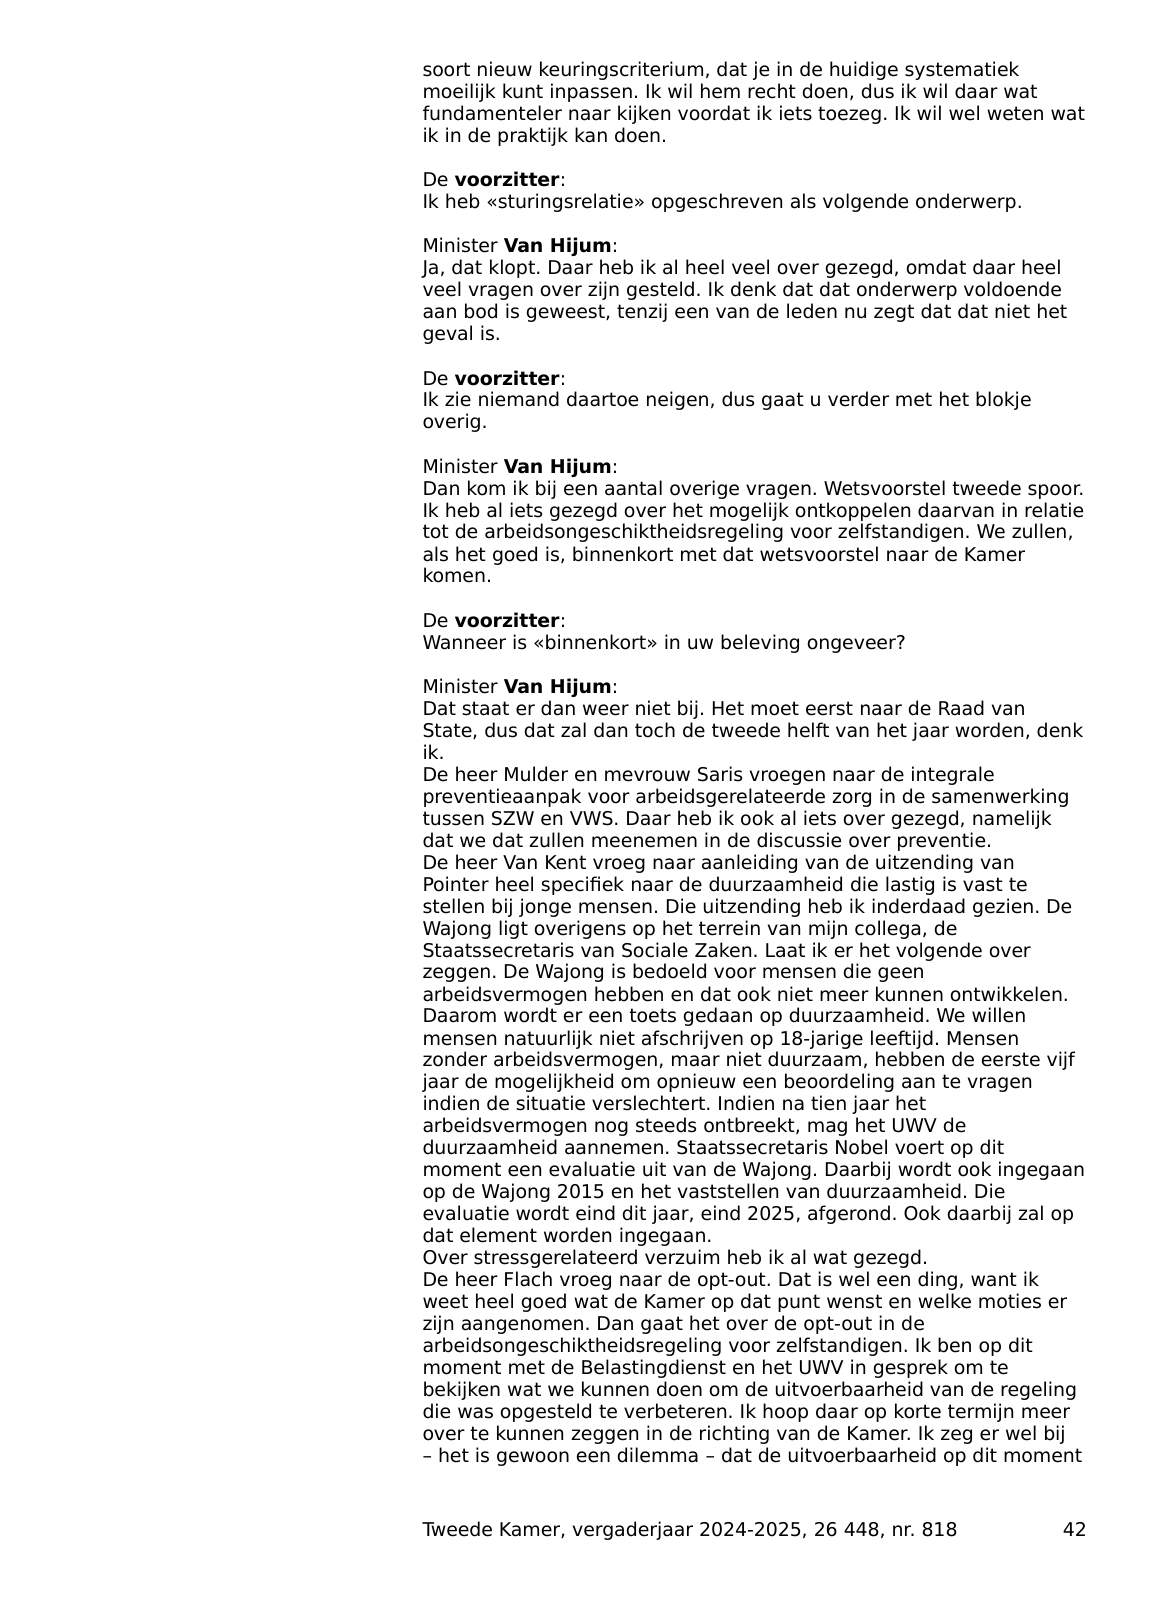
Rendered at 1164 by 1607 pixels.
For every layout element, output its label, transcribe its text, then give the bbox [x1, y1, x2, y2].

text Minister Van Hijum: [422, 235, 1087, 257]
text De heer Mulder en mevrouw Saris vroegen naar de integrale preventieaanpak voor arbeidsgerelateerde zorg in de samenwerking tussen SZW en VWS. Daar heb ik ook al iets over gezegd, namelijk dat we dat zullen meenemen in de discussie over preventie. [422, 764, 1087, 852]
text Dat staat er dan weer niet bij. Het moet eerst naar de Raad van State, dus dat zal dan toch de tweede helft van het jaar worden, denk ik. [422, 698, 1087, 764]
text Wanneer is «binnenkort» in uw beleving ongeveer? [422, 632, 1087, 653]
text De voorzitter: [422, 609, 1087, 632]
text Ik heb «sturingsrelatie» opgeschreven als volgende onderwerp. [422, 191, 1087, 213]
text Dan kom ik bij een aantal overige vragen. Wetsvoorstel tweede spoor. Ik heb al iets gezegd over het mogelijk ontkoppelen daarvan in relatie tot de arbeidsongeschiktheidsregeling voor zelfstandigen. We zullen, als het goed is, binnenkort met dat wetsvoorstel naar de Kamer komen. [422, 477, 1087, 587]
text De heer Van Kent vroeg naar aanleiding van de uitzending van Pointer heel specifiek naar de duurzaamheid die lastig is vast te stellen bij jonge mensen. Die uitzending heb ik inderdaad gezien. De Wajong ligt overigens op het terrein van mijn collega, de Staatssecretaris van Sociale Zaken. Laat ik er het volgende over zeggen. De Wajong is bedoeld voor mensen die geen arbeidsvermogen hebben en dat ook niet meer kunnen ontwikkelen. Daarom wordt er een toets gedaan op duurzaamheid. We willen mensen natuurlijk niet afschrijven op 18-jarige leeftijd. Mensen zonder arbeidsvermogen, maar niet duurzaam, hebben de eerste vijf jaar de mogelijkheid om opnieuw een beoordeling aan te vragen indien de situatie verslechtert. Indien na tien jaar het arbeidsvermogen nog steeds ontbreekt, mag het UWV de duurzaamheid aannemen. Staatssecretaris Nobel voert op dit moment een evaluatie uit van de Wajong. Daarbij wordt ook ingegaan op de Wajong 2015 en het vaststellen van duurzaamheid. Die evaluatie wordt eind dit jaar, eind 2025, afgerond. Ook daarbij zal op dat element worden ingegaan. [422, 852, 1087, 1247]
text De heer Flach vroeg naar de opt-out. Dat is wel een ding, want ik weet heel goed wat de Kamer op dat punt wenst en welke moties er zijn aangenomen. Dan gaat het over de opt-out in de arbeidsongeschiktheidsregeling voor zelfstandigen. Ik ben op dit moment met de Belastingdienst en het UWV in gesprek om te bekijken wat we kunnen doen om de uitvoerbaarheid van de regeling die was opgesteld te verbeteren. Ik hoop daar op korte termijn meer over te kunnen zeggen in de richting van de Kamer. Ik zeg er wel bij – het is gewoon een dilemma – dat de uitvoerbaarheid op dit moment [422, 1269, 1087, 1467]
text Ik zie niemand daartoe neigen, dus gaat u verder met het blokje overig. [422, 389, 1087, 433]
text De voorzitter: [422, 169, 1087, 191]
text Over stressgerelateerd verzuim heb ik al wat gezegd. [422, 1247, 1087, 1269]
text De voorzitter: [422, 367, 1087, 389]
text soort nieuw keuringscriterium, dat je in de huidige systematiek moeilijk kunt inpassen. Ik wil hem recht doen, dus ik wil daar wat fundamenteler naar kijken voordat ik iets toezeg. Ik wil wel weten wat ik in de praktijk kan doen. [422, 59, 1087, 147]
text Minister Van Hijum: [422, 676, 1087, 698]
text Minister Van Hijum: [422, 456, 1087, 477]
text Ja, dat klopt. Daar heb ik al heel veel over gezegd, omdat daar heel veel vragen over zijn gesteld. Ik denk dat dat onderwerp voldoende aan bod is geweest, tenzij een van de leden nu zegt dat dat niet het geval is. [422, 257, 1087, 345]
